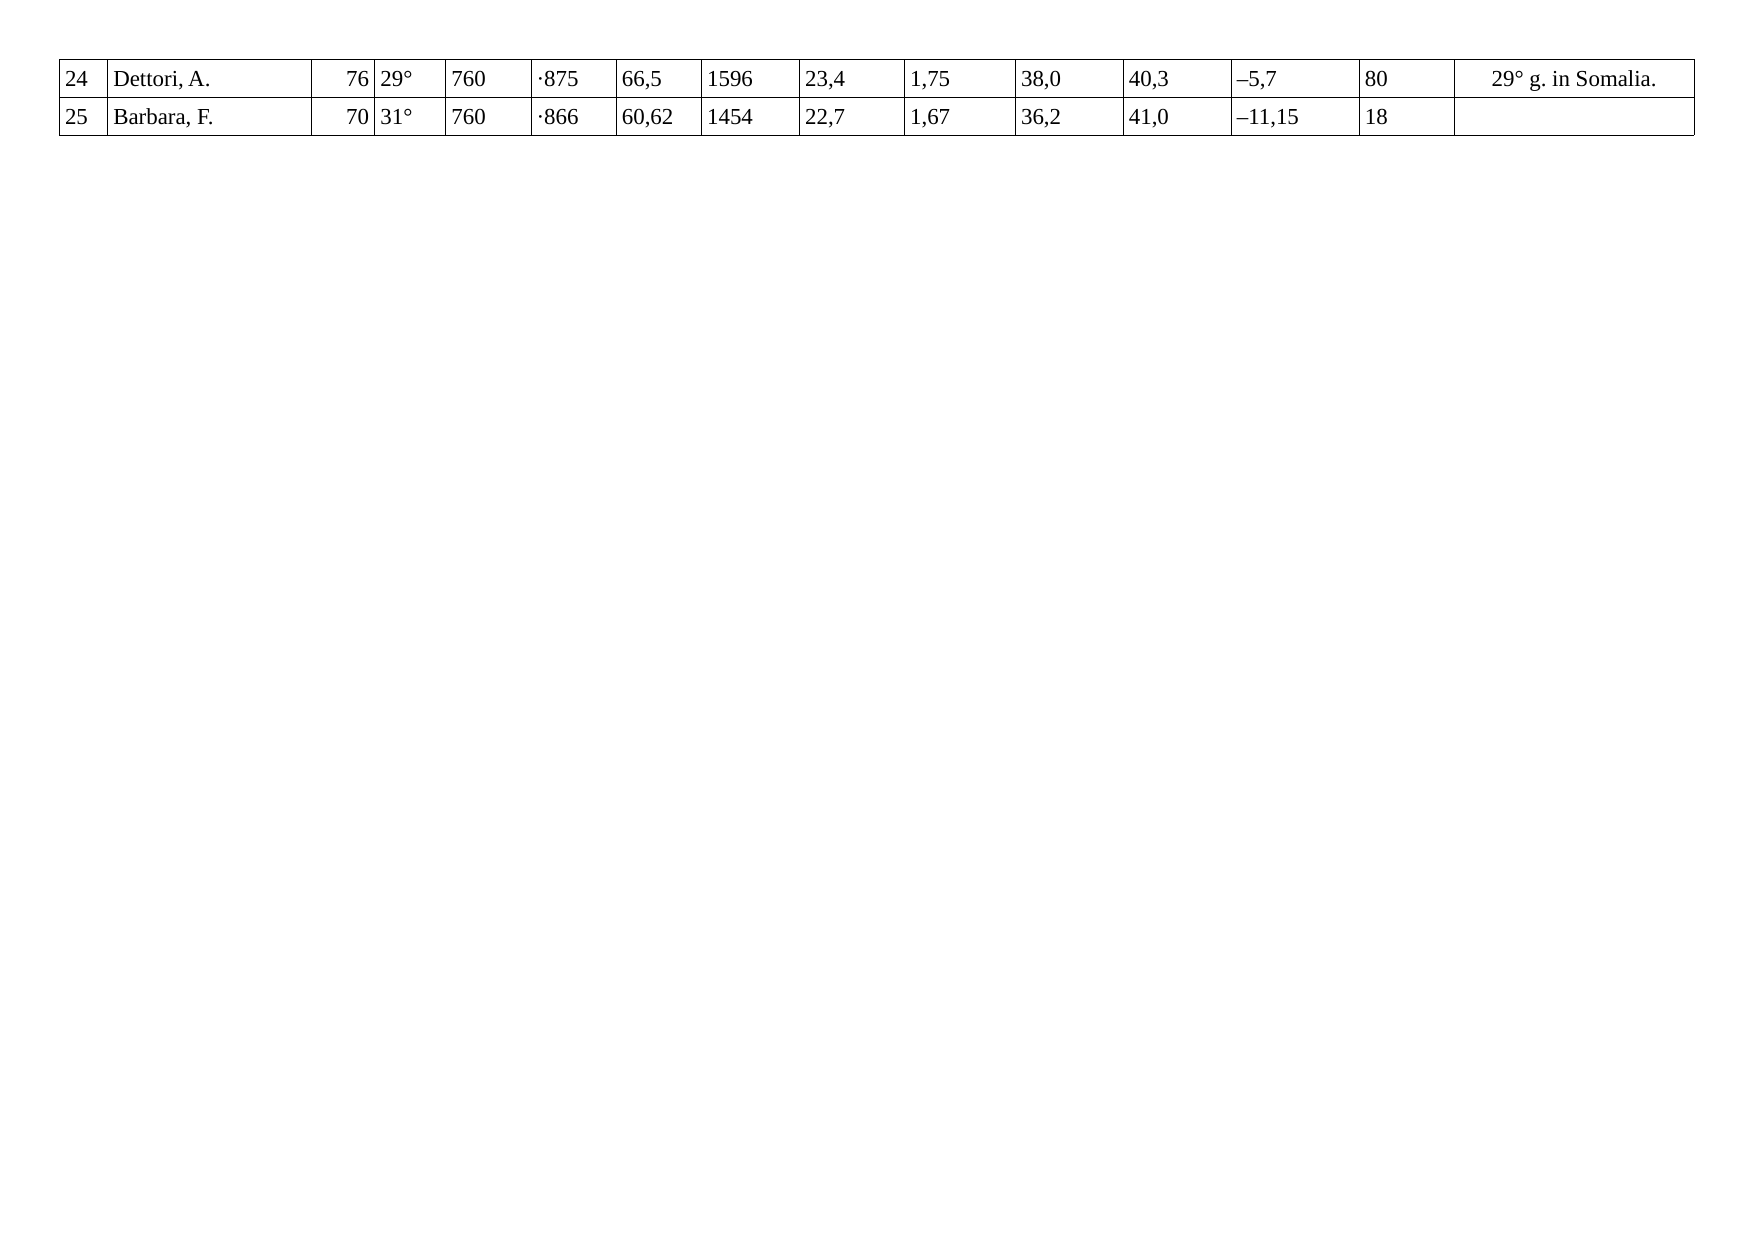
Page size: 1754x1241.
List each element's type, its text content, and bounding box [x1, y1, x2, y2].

table_cell 60,62 [617, 98, 701, 135]
table_cell 70 [312, 98, 374, 135]
table_cell 31° [375, 98, 445, 135]
table_cell 24 [60, 60, 107, 97]
table_cell 38,0 [1016, 60, 1123, 97]
table_cell [1455, 98, 1694, 135]
table_cell 1,67 [905, 98, 1015, 135]
table_cell 25 [60, 98, 107, 135]
table_cell –5,7 [1232, 60, 1359, 97]
table_cell 80 [1360, 60, 1454, 97]
table_cell 1,75 [905, 60, 1015, 97]
table_cell 18 [1360, 98, 1454, 135]
table_cell 760 [446, 98, 531, 135]
table_cell Dettori, A. [108, 60, 311, 97]
table_cell 760 [446, 60, 531, 97]
table_cell 36,2 [1016, 98, 1123, 135]
table_cell 22,7 [800, 98, 904, 135]
table_cell 66,5 [617, 60, 701, 97]
table_cell 40,3 [1124, 60, 1231, 97]
table_cell 29° g. in Somalia. [1455, 60, 1694, 97]
table_cell –11,15 [1232, 98, 1359, 135]
table_cell Barbara, F. [108, 98, 311, 135]
table_cell 23,4 [800, 60, 904, 97]
table_cell 1454 [702, 98, 799, 135]
table_cell 29° [375, 60, 445, 97]
table_cell 1596 [702, 60, 799, 97]
table_cell ·866 [532, 98, 616, 135]
table_cell 41,0 [1124, 98, 1231, 135]
table_cell 76 [312, 60, 374, 97]
table_cell ·875 [532, 60, 616, 97]
